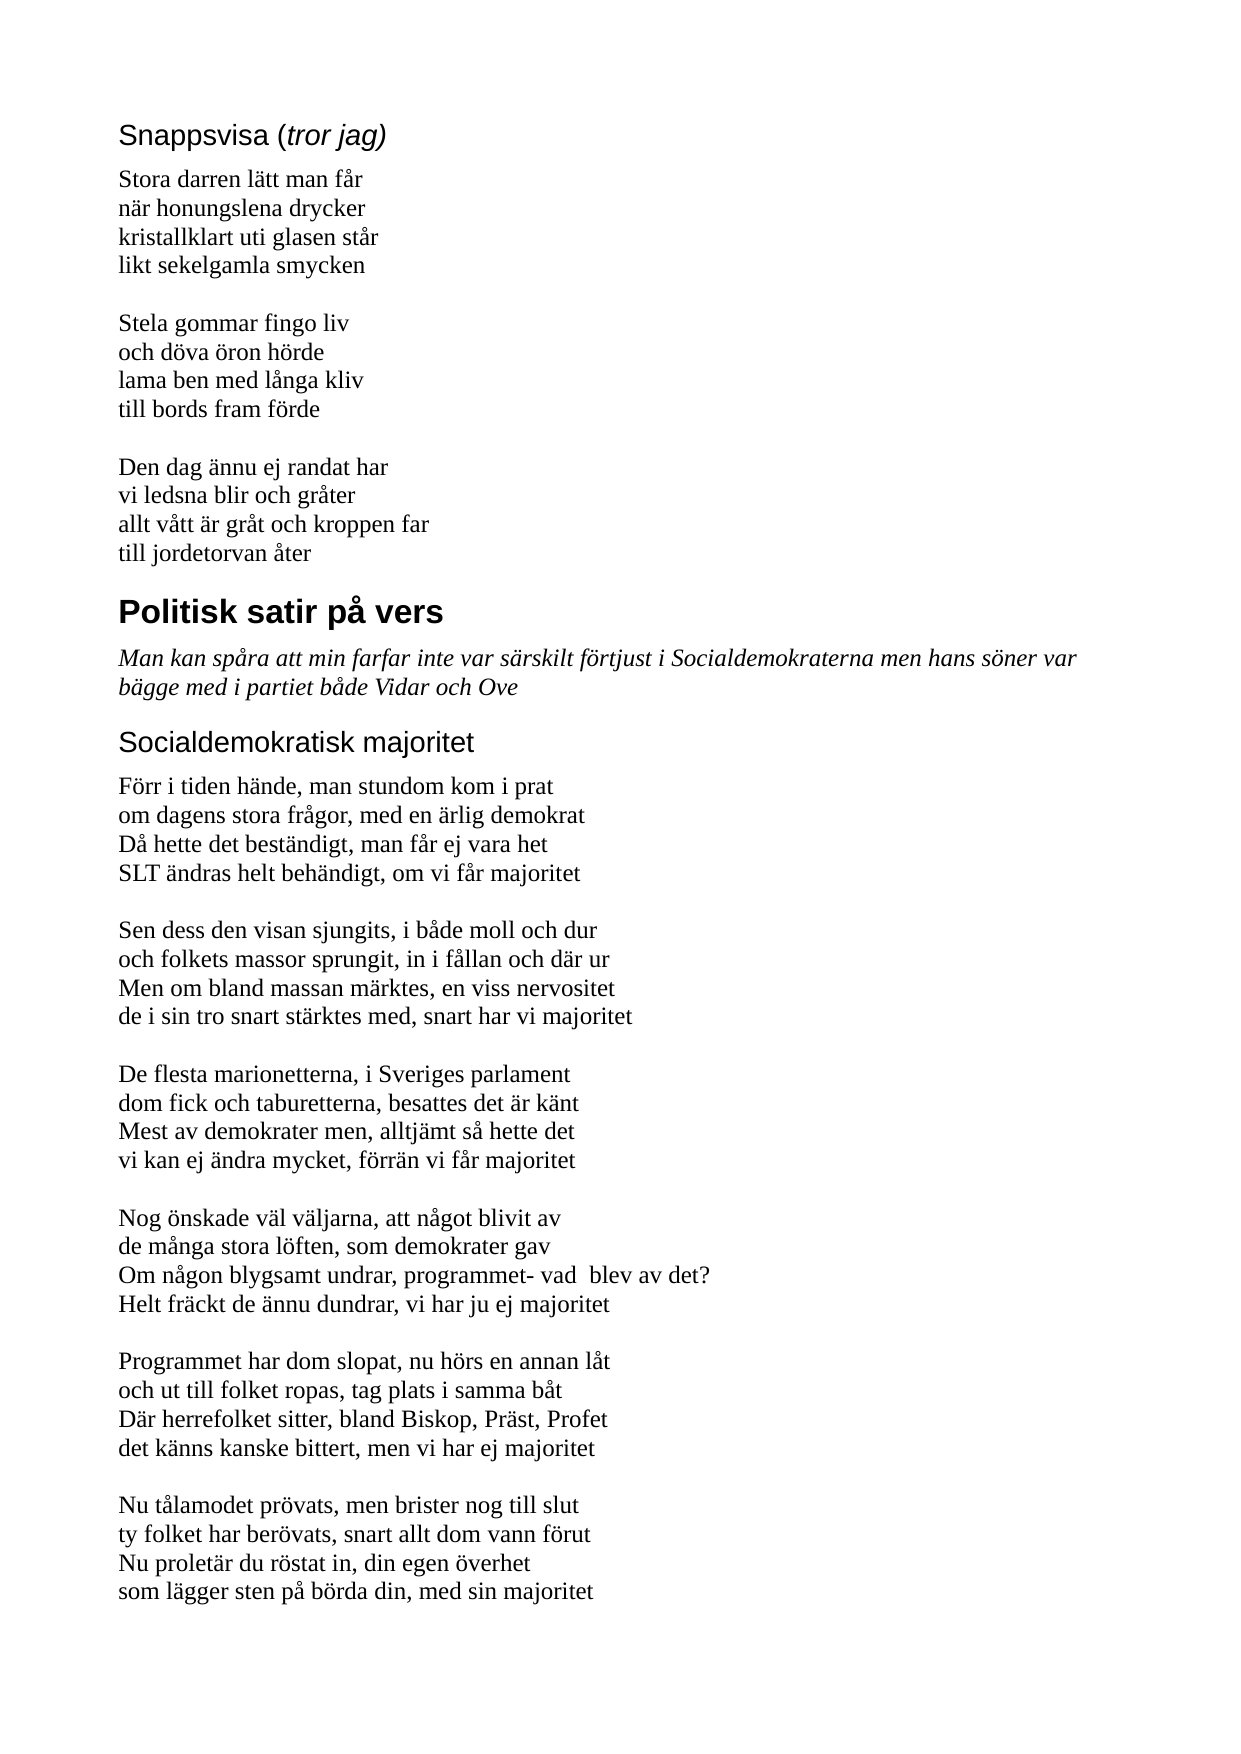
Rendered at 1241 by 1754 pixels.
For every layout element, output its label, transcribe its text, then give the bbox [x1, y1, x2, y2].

text Stora darren lätt man får [118, 164, 1122, 193]
text Nog önskade väl väljarna, att något blivit av [118, 1203, 1122, 1231]
text Stela gommar fingo liv [118, 308, 1122, 337]
text det känns kanske bittert, men vi har ej majoritet [118, 1433, 1122, 1461]
text vi ledsna blir och gråter [118, 480, 1122, 509]
text De flesta marionetterna, i Sveriges parlament [118, 1059, 1122, 1088]
text Om någon blygsamt undrar, programmet- vad blev av det? [118, 1260, 1122, 1289]
text lama ben med långa kliv [118, 365, 1122, 394]
title Socialdemokratisk majoritet [118, 725, 1122, 759]
text Nu proletär du röstat in, din egen överhet [118, 1548, 1122, 1576]
text Programmet har dom slopat, nu hörs en annan låt [118, 1346, 1122, 1375]
text kristallklart uti glasen står [118, 222, 1122, 250]
text Man kan spåra att min farfar inte var särskilt förtjust i Socialdemokraterna men hans söner var bägge med i partiet både Vidar och Ove [118, 643, 1122, 700]
text Den dag ännu ej randat har [118, 452, 1122, 480]
text Helt fräckt de ännu dundrar, vi har ju ej majoritet [118, 1289, 1122, 1318]
text de många stora löften, som demokrater gav [118, 1231, 1122, 1260]
text dom fick och taburetterna, besattes det är känt [118, 1088, 1122, 1116]
text och ut till folket ropas, tag plats i samma båt [118, 1375, 1122, 1404]
text Mest av demokrater men, alltjämt så hette det [118, 1116, 1122, 1145]
subtitle Politisk satir på vers [118, 592, 1122, 630]
text när honungslena drycker [118, 193, 1122, 222]
text vi kan ej ändra mycket, förrän vi får majoritet [118, 1145, 1122, 1174]
text Nu tålamodet prövats, men brister nog till slut [118, 1490, 1122, 1519]
text Där herrefolket sitter, bland Biskop, Präst, Profet [118, 1404, 1122, 1433]
text de i sin tro snart stärktes med, snart har vi majoritet [118, 1001, 1122, 1030]
text om dagens stora frågor, med en ärlig demokrat [118, 800, 1122, 829]
text och döva öron hörde [118, 337, 1122, 365]
text och folkets massor sprungit, in i fållan och där ur [118, 944, 1122, 973]
title Snappsvisa (tror jag) [118, 118, 1122, 152]
text till bords fram förde [118, 394, 1122, 423]
text ty folket har berövats, snart allt dom vann förut [118, 1519, 1122, 1548]
text till jordetorvan åter [118, 538, 1122, 567]
text Förr i tiden hände, man stundom kom i prat [118, 771, 1122, 800]
text som lägger sten på börda din, med sin majoritet [118, 1576, 1122, 1605]
text allt vått är gråt och kroppen far [118, 509, 1122, 538]
text SLT ändras helt behändigt, om vi får majoritet [118, 858, 1122, 886]
text Sen dess den visan sjungits, i både moll och dur [118, 915, 1122, 944]
text Men om bland massan märktes, en viss nervositet [118, 973, 1122, 1001]
text likt sekelgamla smycken [118, 250, 1122, 279]
text Då hette det beständigt, man får ej vara het [118, 829, 1122, 858]
